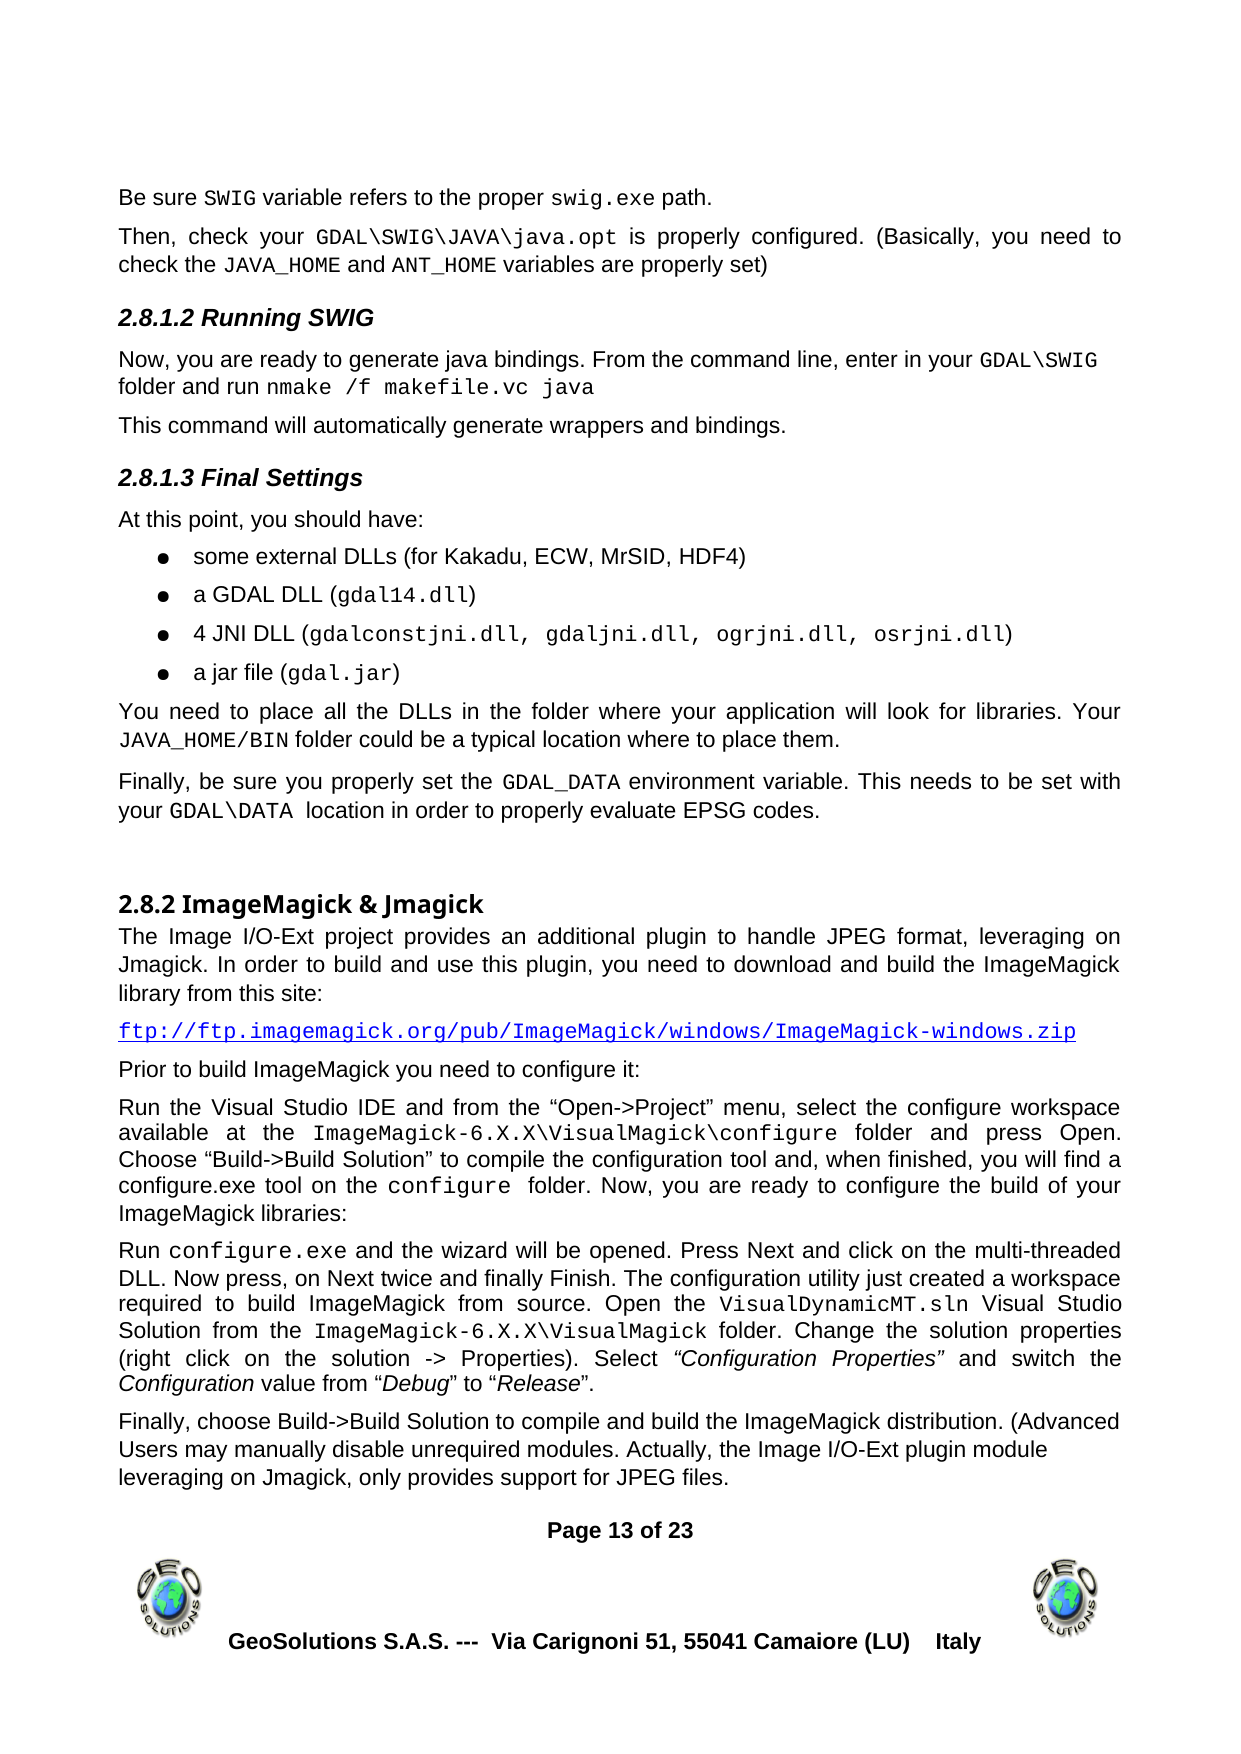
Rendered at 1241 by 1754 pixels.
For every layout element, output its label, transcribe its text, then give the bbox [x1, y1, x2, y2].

text Now, you are ready to generate java bindings. From the command line, enter in your GDAL\SWIG folder and run nmake /f makefile.vc java [118, 347, 1122, 401]
picture [134, 1552, 205, 1641]
text Run configure.exe and the wizard will be opened. Press Next and click on the multi-threaded DLL. Now press, on Next twice and finally Finish. The configuration utility just created a workspace required to build ImageMagick from source. Open the VisualDynamicMT.sln Visual Studio Solution from the ImageMagick-6.X.X\VisualMagick folder. Change the solution properties (right click on the solution -> Properties). Select “Configuration Properties” and switch the Configuration value from “Debug” to “Release”. [118, 1238, 1122, 1397]
subtitle Final Settings [118, 463, 1122, 491]
text Be sure SWIG variable refers to the proper swig.exe path. [118, 185, 1122, 212]
text Finally, be sure you properly set the GDAL_DATA environment variable. This needs to be set with your GDAL\DATA location in order to properly evaluate EPSG codes. [118, 768, 1122, 826]
subtitle Running SWIG [118, 304, 1122, 331]
text This command will automatically generate wrappers and bindings. [118, 413, 1122, 438]
text ftp://ftp.imagemagick.org/pub/ImageMagick/windows/ImageMagick-windows.zip [118, 1020, 1122, 1045]
text Run the Visual Studio IDE and from the “Open->Project” menu, select the configure workspace available at the ImageMagick-6.X.X\VisualMagick\configure folder and press Open. Choose “Build->Build Solution” to compile the configuration tool and, when finished, you will find a configure.exe tool on the configure folder. Now, you are ready to configure the build of your ImageMagick libraries: [118, 1094, 1122, 1226]
text You need to place all the DLLs in the folder where your application will look for libraries. Your JAVA_HOME/BIN folder could be a typical location where to place them. [118, 698, 1122, 754]
subtitle ImageMagick & Jmagick [118, 887, 1122, 921]
list 4 JNI DLL (gdalconstjni.dll, gdaljni.dll, ogrjni.dll, osrjni.dll) [156, 620, 1122, 648]
text Finally, choose Build->Build Solution to compile and build the ImageMagick distribution. (Advanced Users may manually disable unrequired modules. Actually, the Image I/O-Ext plugin module leveraging on Jmagick, only provides support for JPEG files. [118, 1408, 1122, 1490]
text Then, check your GDAL\SWIG\JAVA\java.opt is properly configured. (Basically, you need to check the JAVA_HOME and ANT_HOME variables are properly set) [118, 224, 1122, 279]
text Prior to build ImageMagick you need to configure it: [118, 1057, 1122, 1082]
list a GDAL DLL (gdal14.dll) [156, 581, 1122, 608]
text The Image I/O-Ext project provides an additional plugin to handle JPEG format, leveraging on Jmagick. In order to build and use this plugin, you need to download and build the ImageMagick library from this site: [118, 924, 1122, 1006]
list a jar file (gdal.jar) [156, 659, 1122, 687]
text At this point, you should have: [118, 506, 1122, 532]
list some external DLLs (for Kakadu, ECW, MrSID, HDF4) [156, 544, 1122, 569]
picture [1030, 1552, 1101, 1641]
